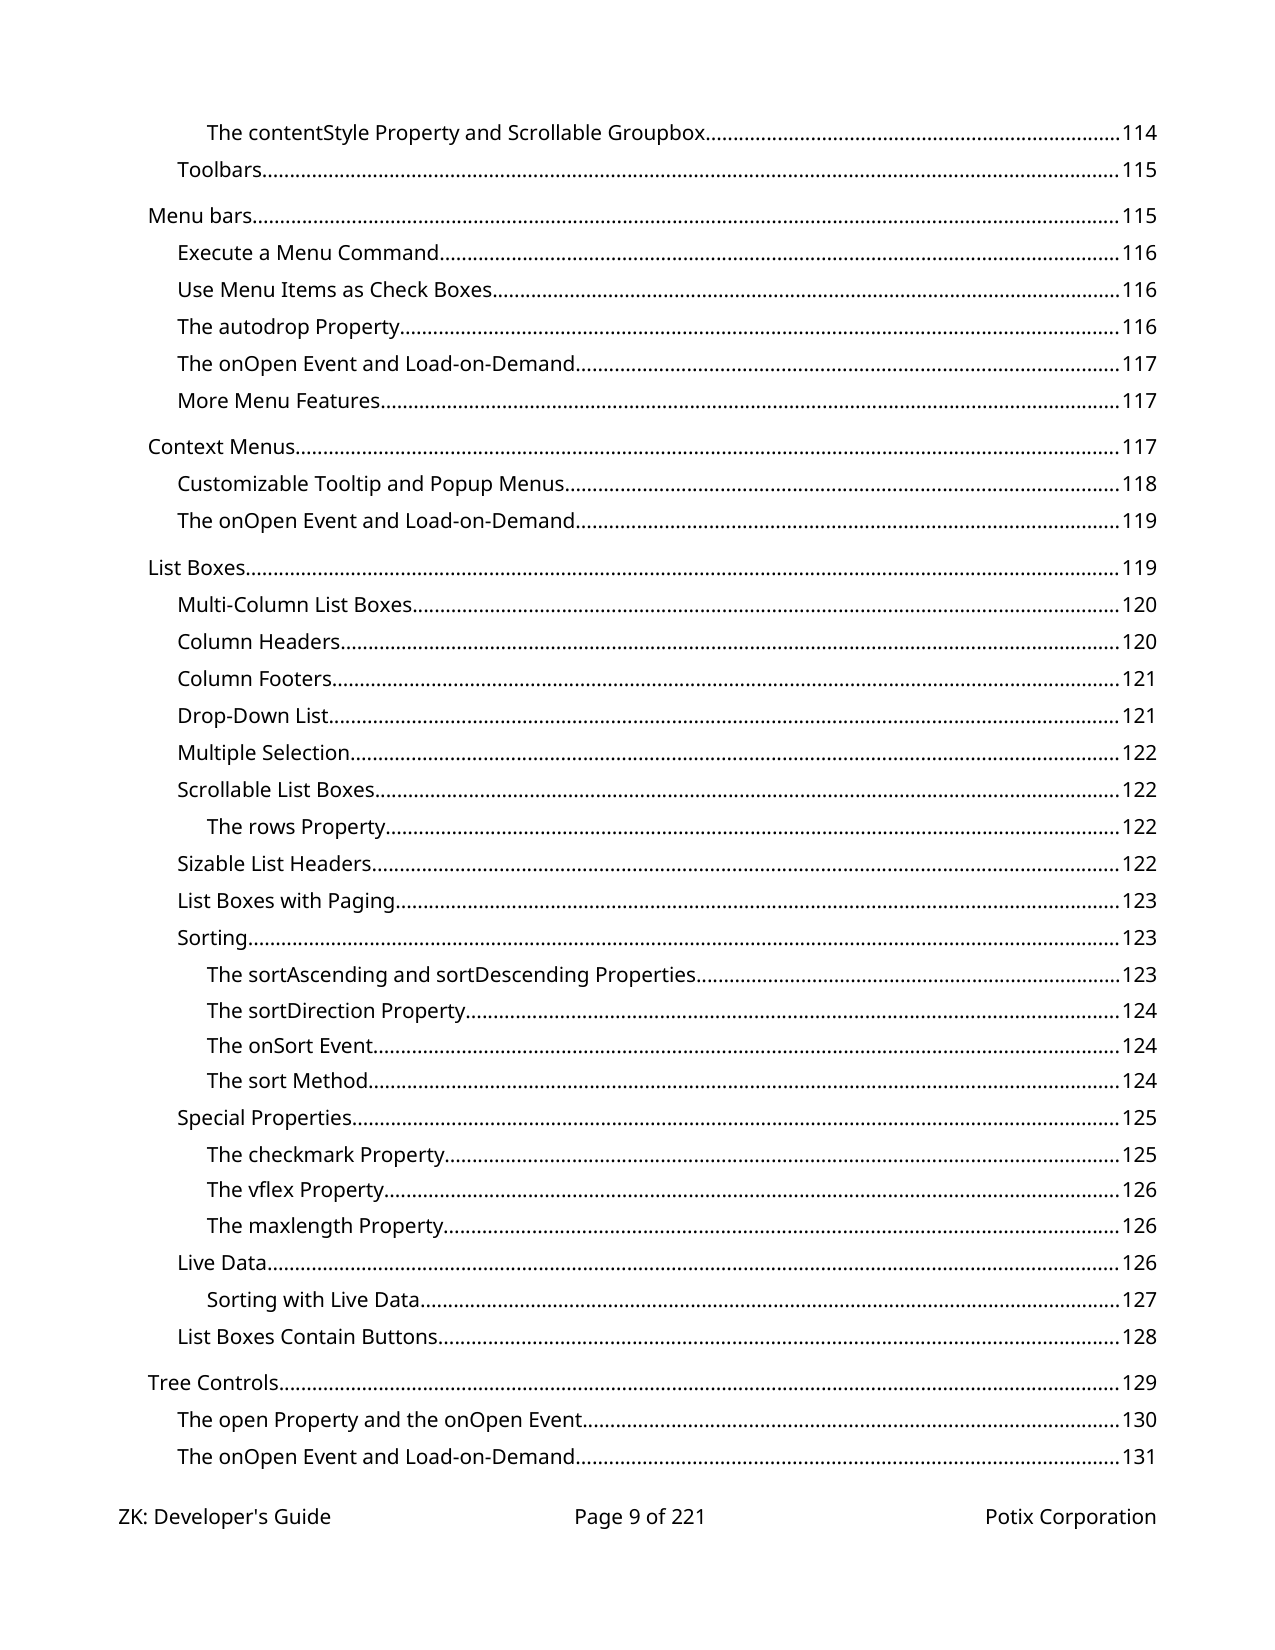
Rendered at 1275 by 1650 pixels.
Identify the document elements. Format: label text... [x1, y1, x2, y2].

text Sorting with Live Data 127 [207, 1285, 1157, 1313]
text Multiple Selection 122 [177, 738, 1157, 766]
text The checkmark Property 125 [207, 1140, 1157, 1168]
text The sort Method 124 [207, 1066, 1157, 1094]
text Column Headers 120 [177, 627, 1157, 655]
text The onOpen Event and Load-on-Demand 117 [177, 349, 1157, 378]
text Use Menu Items as Check Boxes 116 [177, 275, 1157, 303]
text The onSort Event 124 [207, 1031, 1157, 1059]
text Context Menus 117 [148, 432, 1157, 461]
text Column Footers 121 [177, 664, 1157, 692]
text The maxlength Property 126 [207, 1211, 1157, 1239]
text Multi-Column List Boxes 120 [177, 590, 1157, 618]
text Scrollable List Boxes 122 [177, 775, 1157, 803]
text The contentStyle Property and Scrollable Groupbox 114 [207, 118, 1157, 146]
text The onOpen Event and Load-on-Demand 119 [177, 507, 1157, 535]
text The sortDirection Property 124 [207, 996, 1157, 1024]
text The autodrop Property 116 [177, 312, 1157, 341]
text Customizable Tooltip and Popup Menus 118 [177, 469, 1157, 498]
text Execute a Menu Command 116 [177, 238, 1157, 266]
text The sortAscending and sortDescending Properties 123 [207, 961, 1157, 989]
text Sizable List Headers 122 [177, 849, 1157, 877]
text Menu bars 115 [148, 201, 1157, 229]
text The vflex Property 126 [207, 1176, 1157, 1204]
text List Boxes Contain Buttons 128 [177, 1322, 1157, 1350]
text The rows Property 122 [207, 812, 1157, 840]
text List Boxes with Paging 123 [177, 886, 1157, 914]
text Tree Controls 129 [148, 1368, 1157, 1396]
text Special Properties 125 [177, 1103, 1157, 1131]
text List Boxes 119 [148, 553, 1157, 581]
text The onOpen Event and Load-on-Demand 131 [177, 1442, 1157, 1470]
text More Menu Features 117 [177, 387, 1157, 415]
text The open Property and the onOpen Event 130 [177, 1405, 1157, 1433]
text Drop-Down List 121 [177, 701, 1157, 729]
text Toolbars 115 [177, 155, 1157, 183]
text Live Data 126 [177, 1248, 1157, 1276]
text Sorting 123 [177, 923, 1157, 952]
